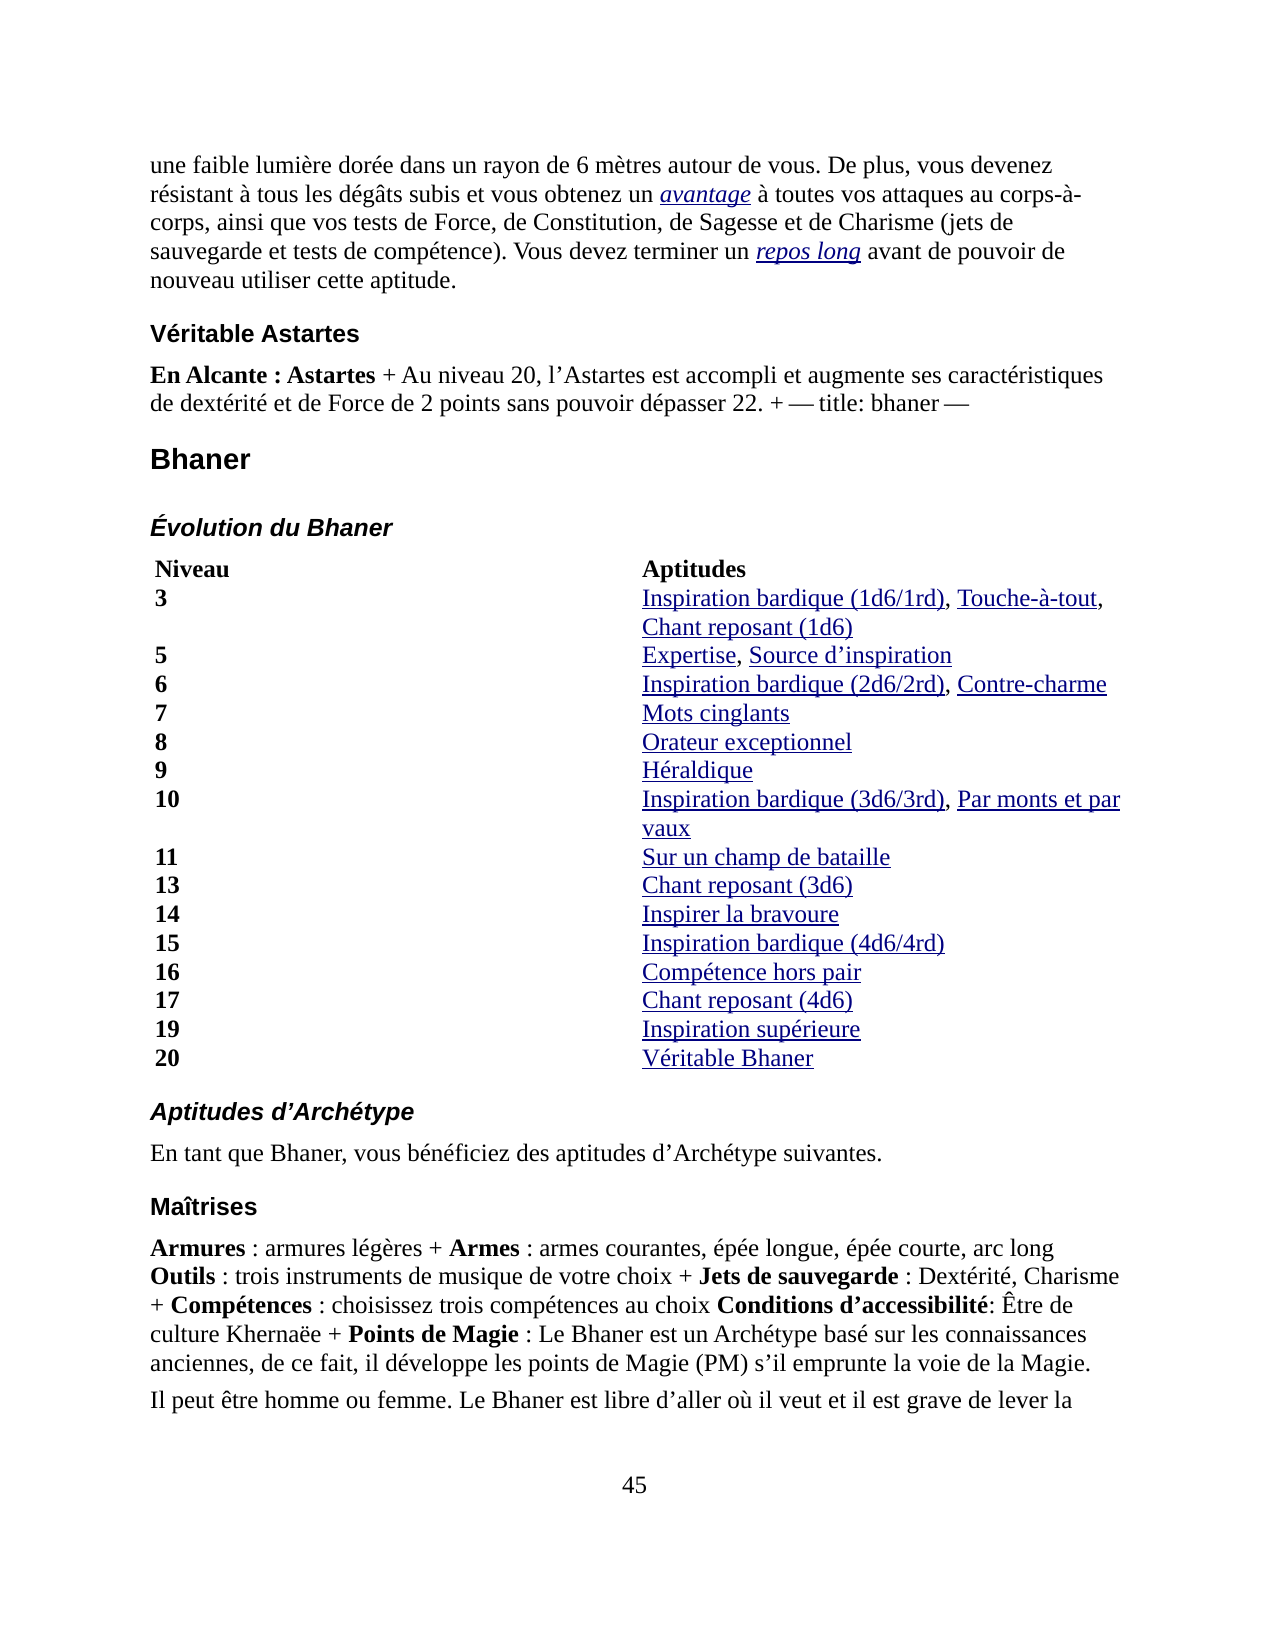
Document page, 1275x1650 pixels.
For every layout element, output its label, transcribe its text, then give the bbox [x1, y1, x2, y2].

table_cell 8 [150, 727, 637, 756]
table_cell 16 [150, 957, 637, 986]
table_cell 11 [150, 842, 637, 871]
table_cell 5 [150, 641, 637, 669]
table_cell Inspiration bardique (4d6/4rd) [638, 928, 1125, 957]
subtitle Maîtrises [150, 1192, 1125, 1220]
table_cell Héraldique [638, 756, 1125, 784]
subtitle Aptitudes d’Archétype [150, 1097, 1125, 1125]
table_cell Inspiration bardique (3d6/3rd), Par monts et par vaux [638, 784, 1125, 842]
table_cell Véritable Bhaner [638, 1043, 1125, 1072]
subtitle Véritable Astartes [150, 319, 1125, 347]
table_cell Chant reposant (4d6) [638, 986, 1125, 1014]
table_cell Inspiration bardique (2d6/2rd), Contre-charme [638, 669, 1125, 698]
text En tant que Bhaner, vous bénéficiez des aptitudes d’Archétype suivantes. [150, 1138, 1125, 1167]
table_cell Orateur exceptionnel [638, 727, 1125, 756]
text En Alcante : Astartes + Au niveau 20, l’Astartes est accompli et augmente ses caractéristiques de dextérité et de Force de 2 points sans pouvoir dépasser 22. + — title: bhaner — [150, 360, 1125, 417]
table_cell Chant reposant (3d6) [638, 871, 1125, 899]
table_cell 3 [150, 583, 637, 641]
table_cell Mots cinglants [638, 698, 1125, 727]
table_cell 9 [150, 756, 637, 784]
table_cell 6 [150, 669, 637, 698]
table_cell 10 [150, 784, 637, 842]
table_header Niveau [150, 554, 637, 583]
table_cell 19 [150, 1014, 637, 1043]
text Armures : armures légères + Armes : armes courantes, épée longue, épée courte, arc long Outils : trois instruments de musique de votre choix + Jets de sauvegarde : Dextérité, Charisme + Compétences : choisissez trois compétences au choix Conditions d’accessibilité: Être de culture Khernaëe + Points de Magie : Le Bhaner est un Archétype basé sur les connaissances anciennes, de ce fait, il développe les points de Magie (PM) s’il emprunte la voie de la Magie. [150, 1233, 1125, 1376]
subtitle Bhaner [150, 442, 1125, 476]
table_cell Sur un champ de bataille [638, 842, 1125, 871]
table_cell Inspiration supérieure [638, 1014, 1125, 1043]
table_cell Expertise, Source d’inspiration [638, 641, 1125, 669]
table_cell 7 [150, 698, 637, 727]
subtitle Évolution du Bhaner [150, 513, 1125, 542]
table_cell 14 [150, 899, 637, 928]
table_cell 20 [150, 1043, 637, 1072]
table_cell 15 [150, 928, 637, 957]
table_cell 17 [150, 986, 637, 1014]
text Il peut être homme ou femme. Le Bhaner est libre d’aller où il veut et il est grave de lever la [150, 1385, 1125, 1414]
table_cell 13 [150, 871, 637, 899]
table_cell Compétence hors pair [638, 957, 1125, 986]
text une faible lumière dorée dans un rayon de 6 mètres autour de vous. De plus, vous devenez résistant à tous les dégâts subis et vous obtenez un avantage à toutes vos attaques au corps-à-corps, ainsi que vos tests de Force, de Constitution, de Sagesse et de Charisme (jets de sauvegarde et tests de compétence). Vous devez terminer un repos long avant de pouvoir de nouveau utiliser cette aptitude. [150, 150, 1125, 294]
table_cell Inspiration bardique (1d6/1rd), Touche-à-tout, Chant reposant (1d6) [638, 583, 1125, 641]
table_cell Inspirer la bravoure [638, 899, 1125, 928]
table_header Aptitudes [638, 554, 1125, 583]
